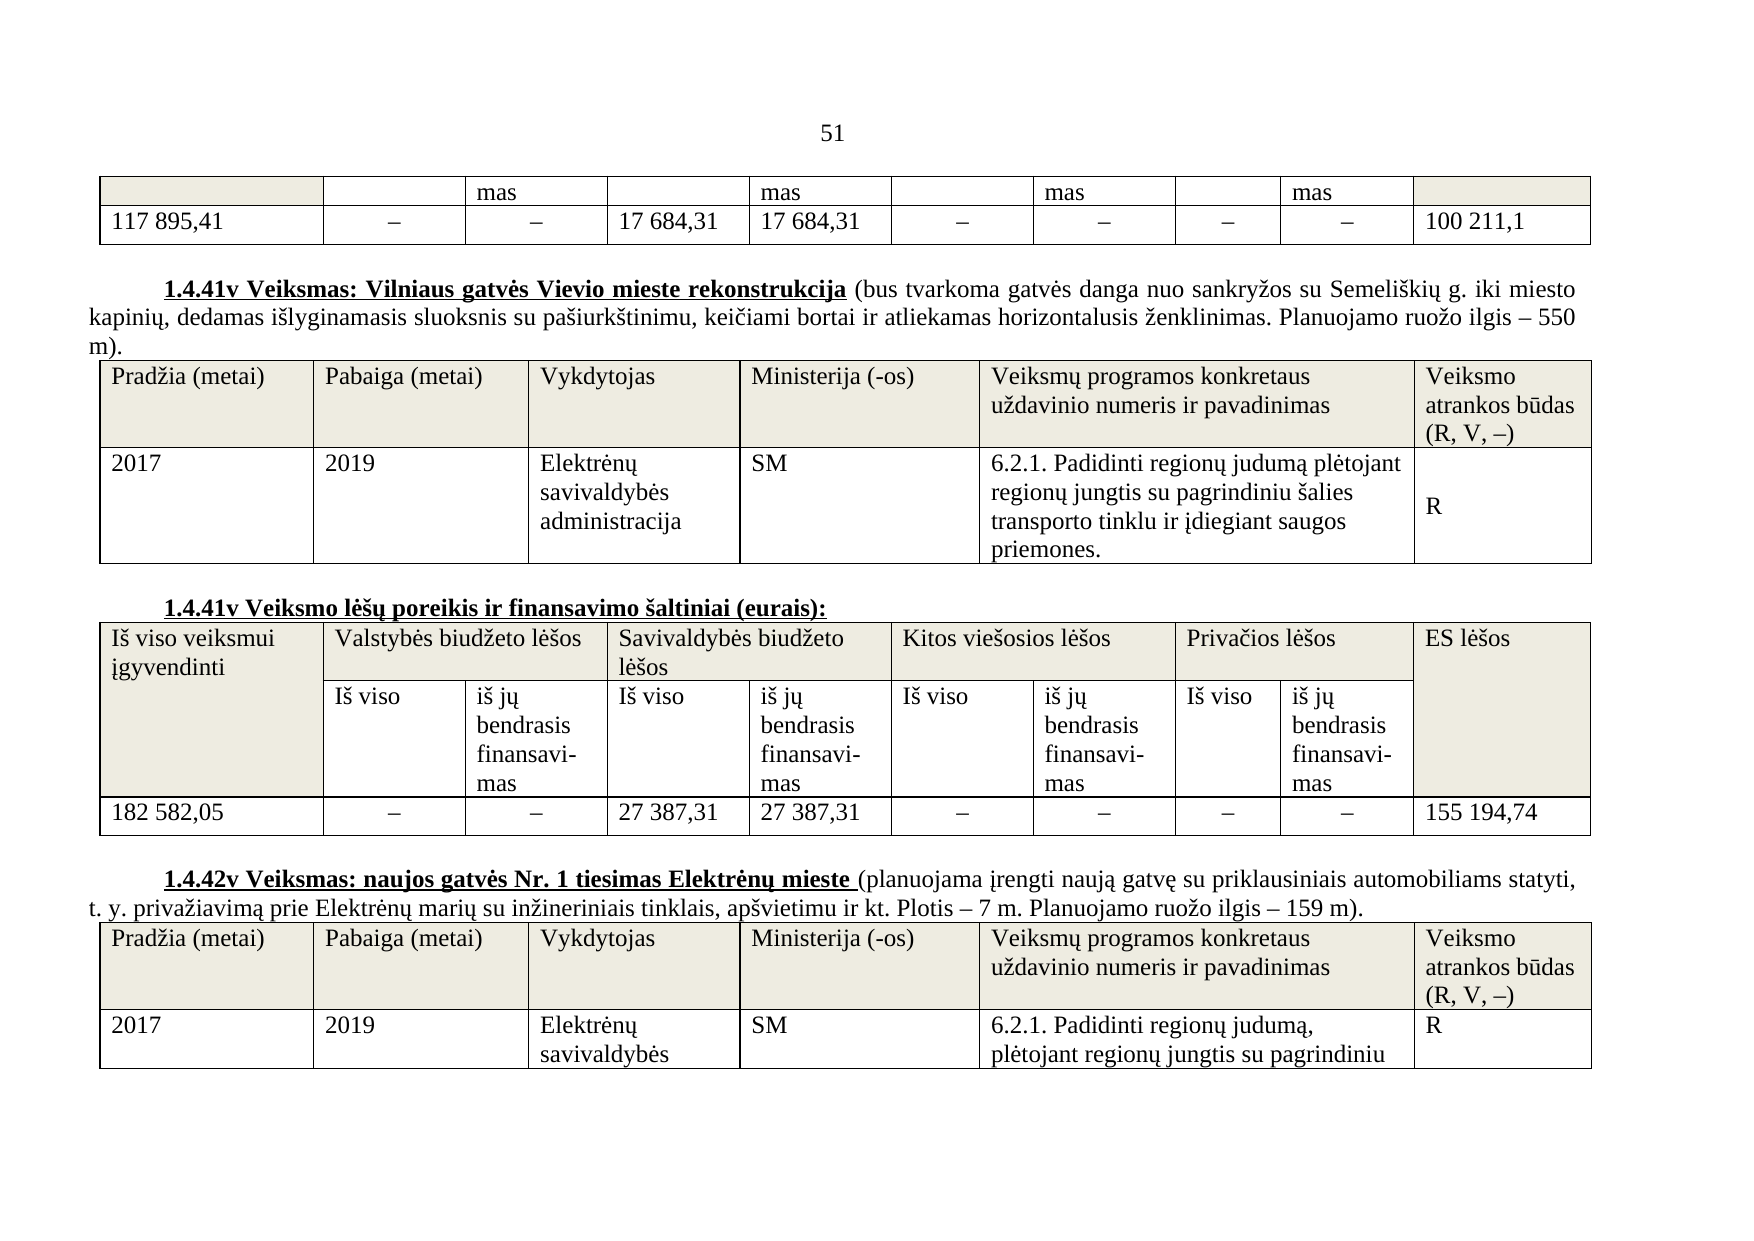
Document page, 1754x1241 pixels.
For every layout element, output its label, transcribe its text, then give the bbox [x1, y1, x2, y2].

table_header Veiksmų programos konkretaus uždavinio numeris ir pavadinimas [980, 361, 1414, 447]
table_cell – [1176, 798, 1280, 835]
table_cell R [1415, 1010, 1591, 1068]
table_header Ministerija (-os) [741, 361, 979, 447]
table_cell 2017 [101, 1010, 313, 1068]
table_header Valstybės biudžeto lėšos [324, 623, 607, 680]
table_cell – [324, 798, 465, 835]
table_cell Elektrėnų savivaldybės administracija [529, 448, 739, 563]
table_header Veiksmų programos konkretaus uždavinio numeris ir pavadinimas [980, 923, 1414, 1009]
table_cell – [466, 206, 607, 244]
table_cell 17 684,31 [750, 206, 891, 244]
table_header Veiksmo atrankos būdas (R, V, –) [1415, 361, 1591, 447]
table_cell 6.2.1. Padidinti regionų judumą, plėtojant regionų jungtis su pagrindiniu [980, 1010, 1414, 1068]
table_cell iš jų bendrasis finansavi- mas [750, 681, 891, 796]
table_header Vykdytojas [529, 361, 739, 447]
table_cell mas [1034, 177, 1175, 205]
table_cell – [1034, 206, 1175, 244]
table_cell 2017 [101, 448, 313, 563]
table_cell iš jų bendrasis finansavi- mas [1034, 681, 1175, 796]
table_cell mas [466, 177, 607, 205]
table_cell – [1281, 206, 1413, 244]
table_cell R [1415, 448, 1591, 563]
table_cell [892, 177, 1033, 205]
table_header Pradžia (metai) [101, 361, 313, 447]
table_header Veiksmo atrankos būdas (R, V, –) [1415, 923, 1591, 1009]
table_cell SM [741, 1010, 979, 1068]
table_header Pabaiga (metai) [314, 923, 528, 1009]
table_cell 6.2.1. Padidinti regionų judumą plėtojant regionų jungtis su pagrindiniu šalies transporto tinklu ir įdiegiant saugos priemones. [980, 448, 1414, 563]
table_header Privačios lėšos [1176, 623, 1413, 680]
table_header Vykdytojas [529, 923, 739, 1009]
table_cell – [892, 798, 1033, 835]
table_cell SM [741, 448, 979, 563]
table_header [1414, 177, 1590, 205]
table_cell – [1034, 798, 1175, 835]
table_cell iš jų bendrasis finansavi- mas [466, 681, 607, 796]
table_cell 2019 [314, 448, 528, 563]
table_header Iš viso veiksmui įgyvendinti [101, 623, 323, 796]
table_cell iš jų bendrasis finansavi- mas [1281, 681, 1413, 796]
table_cell – [466, 798, 607, 835]
table_cell mas [750, 177, 891, 205]
table_cell 2019 [314, 1010, 528, 1068]
table_cell 27 387,31 [750, 798, 891, 835]
table_cell Iš viso [608, 681, 749, 796]
table_cell – [892, 206, 1033, 244]
table_cell Elektrėnų savivaldybės [529, 1010, 739, 1068]
table_header ES lėšos [1414, 623, 1590, 796]
table_cell 182 582,05 [101, 798, 323, 835]
table_header Pabaiga (metai) [314, 361, 528, 447]
table_header [101, 177, 323, 205]
table_cell 117 895,41 [101, 206, 323, 244]
table_cell – [1281, 798, 1413, 835]
text 1.4.41v Veiksmas: Vilniaus gatvės Vievio mieste rekonstrukcija (bus tvarkoma gatvės danga nuo sankryžos su Semeliškių g. iki miesto kapinių, dedamas išlyginamasis sluoksnis su pašiurkštinimu, keičiami bortai ir atliekamas horizontalusis ženklinimas. Planuojamo ruožo ilgis – 550 m). [89, 274, 1577, 360]
table_cell [324, 177, 465, 205]
table_cell Iš viso [324, 681, 465, 796]
table_cell mas [1281, 177, 1413, 205]
table_header Ministerija (-os) [741, 923, 979, 1009]
table_cell 155 194,74 [1414, 798, 1590, 835]
table_header Kitos viešosios lėšos [892, 623, 1175, 680]
text 1.4.41v Veiksmo lėšų poreikis ir finansavimo šaltiniai (eurais): [89, 593, 1577, 622]
table_cell 100 211,1 [1414, 206, 1590, 244]
table_header Pradžia (metai) [101, 923, 313, 1009]
table_cell 17 684,31 [608, 206, 749, 244]
table_cell Iš viso [892, 681, 1033, 796]
table_cell [608, 177, 749, 205]
table_cell Iš viso [1176, 681, 1280, 796]
table_cell 27 387,31 [608, 798, 749, 835]
table_cell [1176, 177, 1280, 205]
text 1.4.42v Veiksmas: naujos gatvės Nr. 1 tiesimas Elektrėnų mieste (planuojama įrengti naują gatvę su priklausiniais automobiliams statyti, t. y. privažiavimą prie Elektrėnų marių su inžineriniais tinklais, apšvietimu ir kt. Plotis – 7 m. Planuojamo ruožo ilgis – 159 m). [89, 864, 1577, 922]
table_cell – [324, 206, 465, 244]
table_header Savivaldybės biudžeto lėšos [608, 623, 891, 680]
table_cell – [1176, 206, 1280, 244]
